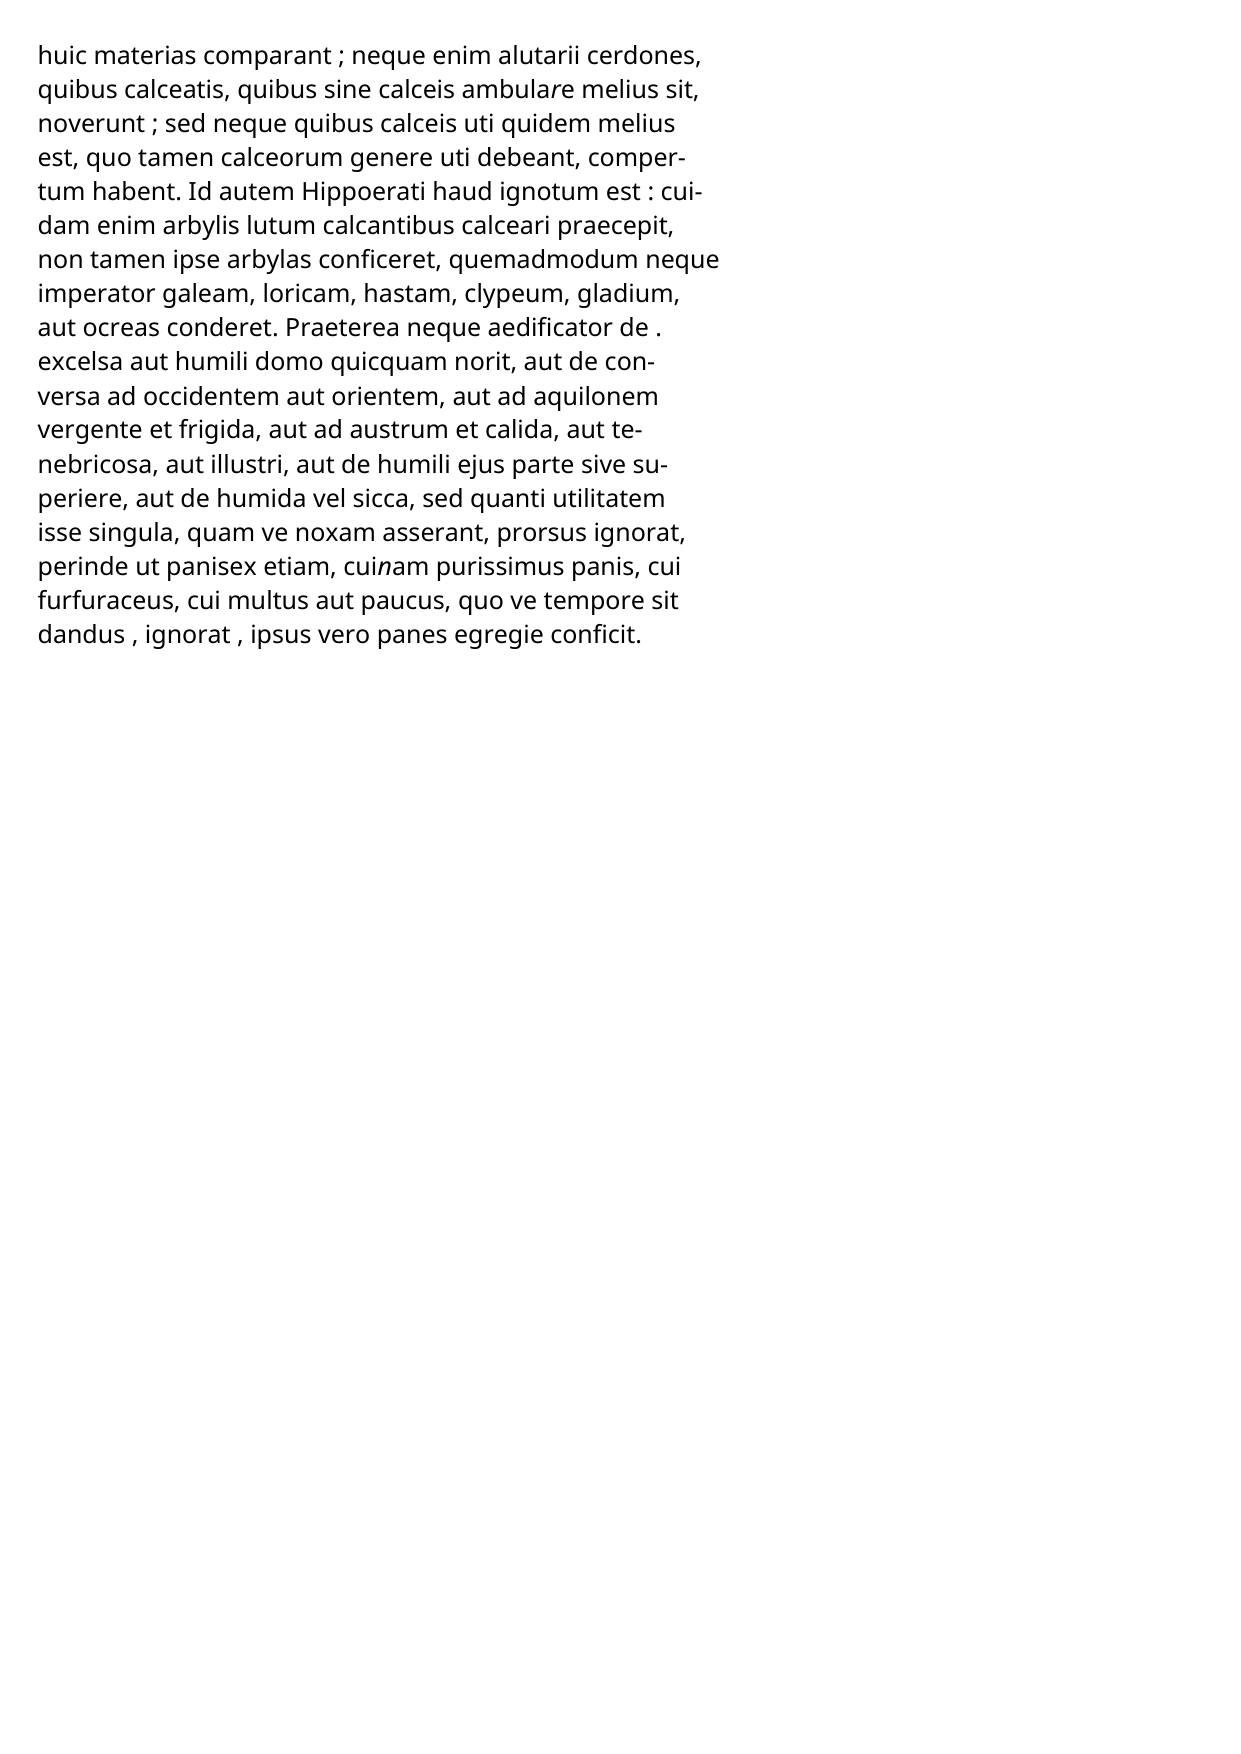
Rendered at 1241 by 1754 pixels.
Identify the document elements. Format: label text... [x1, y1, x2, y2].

text huic materias comparant ; neque enim alutarii cerdones, quibus calceatis, quibus sine calceis ambulare melius sit, noverunt ; sed neque quibus calceis uti quidem melius est, quo tamen calceorum genere uti debeant, comper- tum habent. Id autem Hippoerati haud ignotum est : cui- dam enim arbylis lutum calcantibus calceari praecepit, non tamen ipse arbylas conficeret, quemadmodum neque imperator galeam, loricam, hastam, clypeum, gladium, aut ocreas conderet. Praeterea neque aedificator de . excelsa aut humili domo quicquam norit, aut de con- versa ad occidentem aut orientem, aut ad aquilonem vergente et frigida, aut ad austrum et calida, aut te- nebricosa, aut illustri, aut de humili ejus parte sive su- periere, aut de humida vel sicca, sed quanti utilitatem isse singula, quam ve noxam asserant, prorsus ignorat, perinde ut panisex etiam, cuinam purissimus panis, cui furfuraceus, cui multus aut paucus, quo ve tempore sit dandus , ignorat , ipsus vero panes egregie conficit. [37, 37, 1203, 651]
